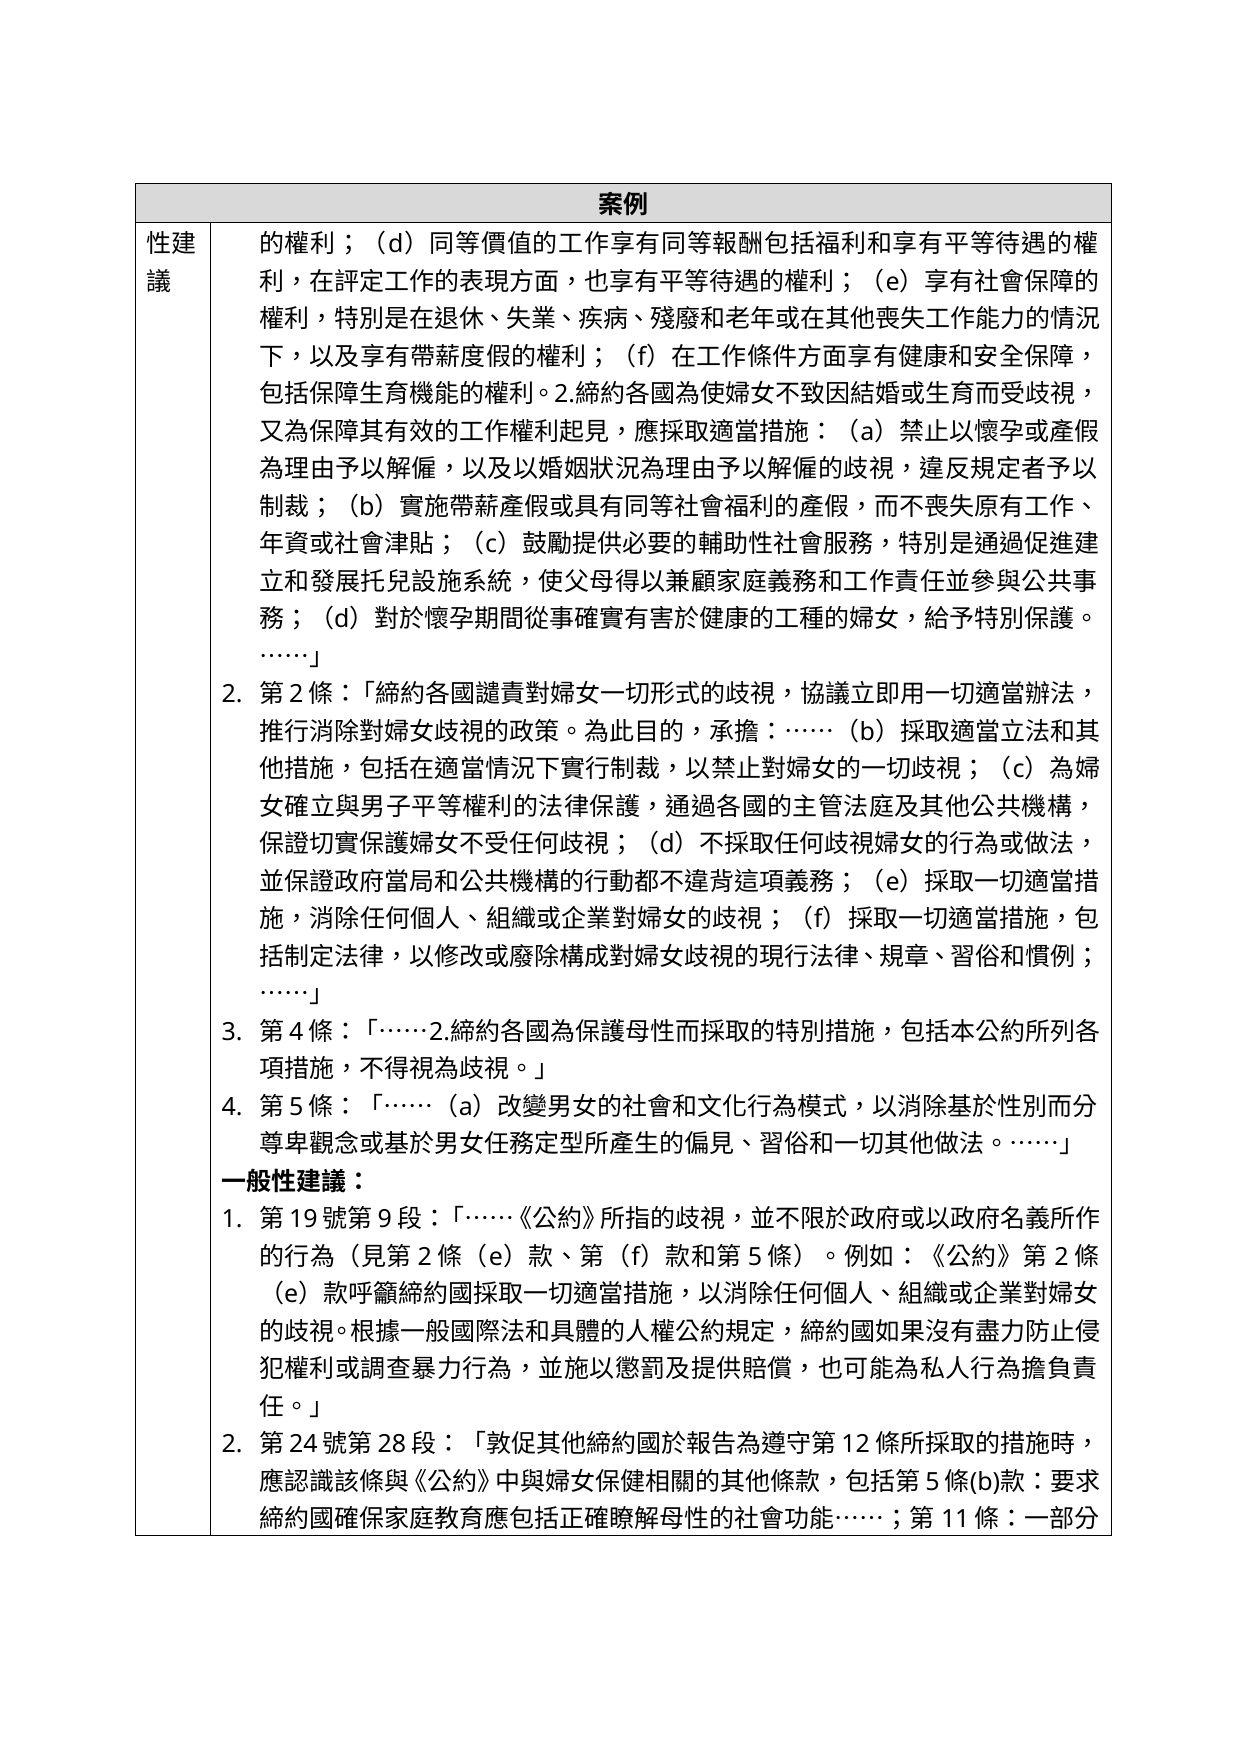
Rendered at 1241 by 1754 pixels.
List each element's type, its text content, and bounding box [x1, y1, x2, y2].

table_header 案例 [136, 184, 1111, 222]
table_cell 性建議 [136, 223, 210, 1535]
table_cell 的權利；（d）同等價值的工作享有同等報酬包括福利和享有平等待遇的權利，在評定工作的表現方面，也享有平等待遇的權利；（e）享有社會保障的權利，特別是在退休、失業、疾病、殘廢和老年或在其他喪失工作能力的情況下，以及享有帶薪度假的權利；（f）在工作條件方面享有健康和安全保障，包括保障生育機能的權利。2.締約各國為使婦女不致因結婚或生育而受歧視，又為保障其有效的工作權利起見，應採取適當措施：（a）禁止以懷孕或產假為理由予以解僱，以及以婚姻狀況為理由予以解僱的歧視，違反規定者予以制裁；（b）實施帶薪產假或具有同等社會福利的產假，而不喪失原有工作、年資或社會津貼；（c）鼓勵提供必要的輔助性社會服務，特別是通過促進建立和發展托兒設施系統，使父母得以兼顧家庭義務和工作責任並參與公共事務；（d）對於懷孕期間從事確實有害於健康的工種的婦女，給予特別保護。……」 第2條：「締約各國譴責對婦女一切形式的歧視，協議立即用一切適當辦法，推行消除對婦女歧視的政策。為此目的，承擔：……（b）採取適當立法和其他措施，包括在適當情況下實行制裁，以禁止對婦女的一切歧視；（c）為婦女確立與男子平等權利的法律保護，通過各國的主管法庭及其他公共機構，保證切實保護婦女不受任何歧視；（d）不採取任何歧視婦女的行為或做法，並保證政府當局和公共機構的行動都不違背這項義務；（e）採取一切適當措施，消除任何個人、組織或企業對婦女的歧視；（f）採取一切適當措施，包括制定法律，以修改或廢除構成對婦女歧視的現行法律、規章、習俗和慣例；……」 第4條：「……2.締約各國為保護母性而採取的特別措施，包括本公約所列各項措施，不得視為歧視。」 第5條：「……（a）改變男女的社會和文化行為模式，以消除基於性別而分尊卑觀念或基於男女任務定型所產生的偏見、習俗和一切其他做法。……」 一般性建議： 第19號第9段：「……《公約》所指的歧視，並不限於政府或以政府名義所作的行為（見第2條（e）款、第（f）款和第5條）。例如：《公約》第2條（e）款呼籲締約國採取一切適當措施，以消除任何個人、組織或企業對婦女的歧視。根據一般國際法和具體的人權公約規定，締約國如果沒有盡力防止侵犯權利或調查暴力行為，並施以懲罰及提供賠償，也可能為私人行為擔負責任。」 第24號第28段：「敦促其他締約國於報告為遵守第12條所採取的措施時，應認識該條與《公約》中與婦女保健相關的其他條款，包括第5條(b)款：要求締約國確保家庭教育應包括正確瞭解母性的社會功能……；第11條：一部分 [211, 223, 1111, 1535]
